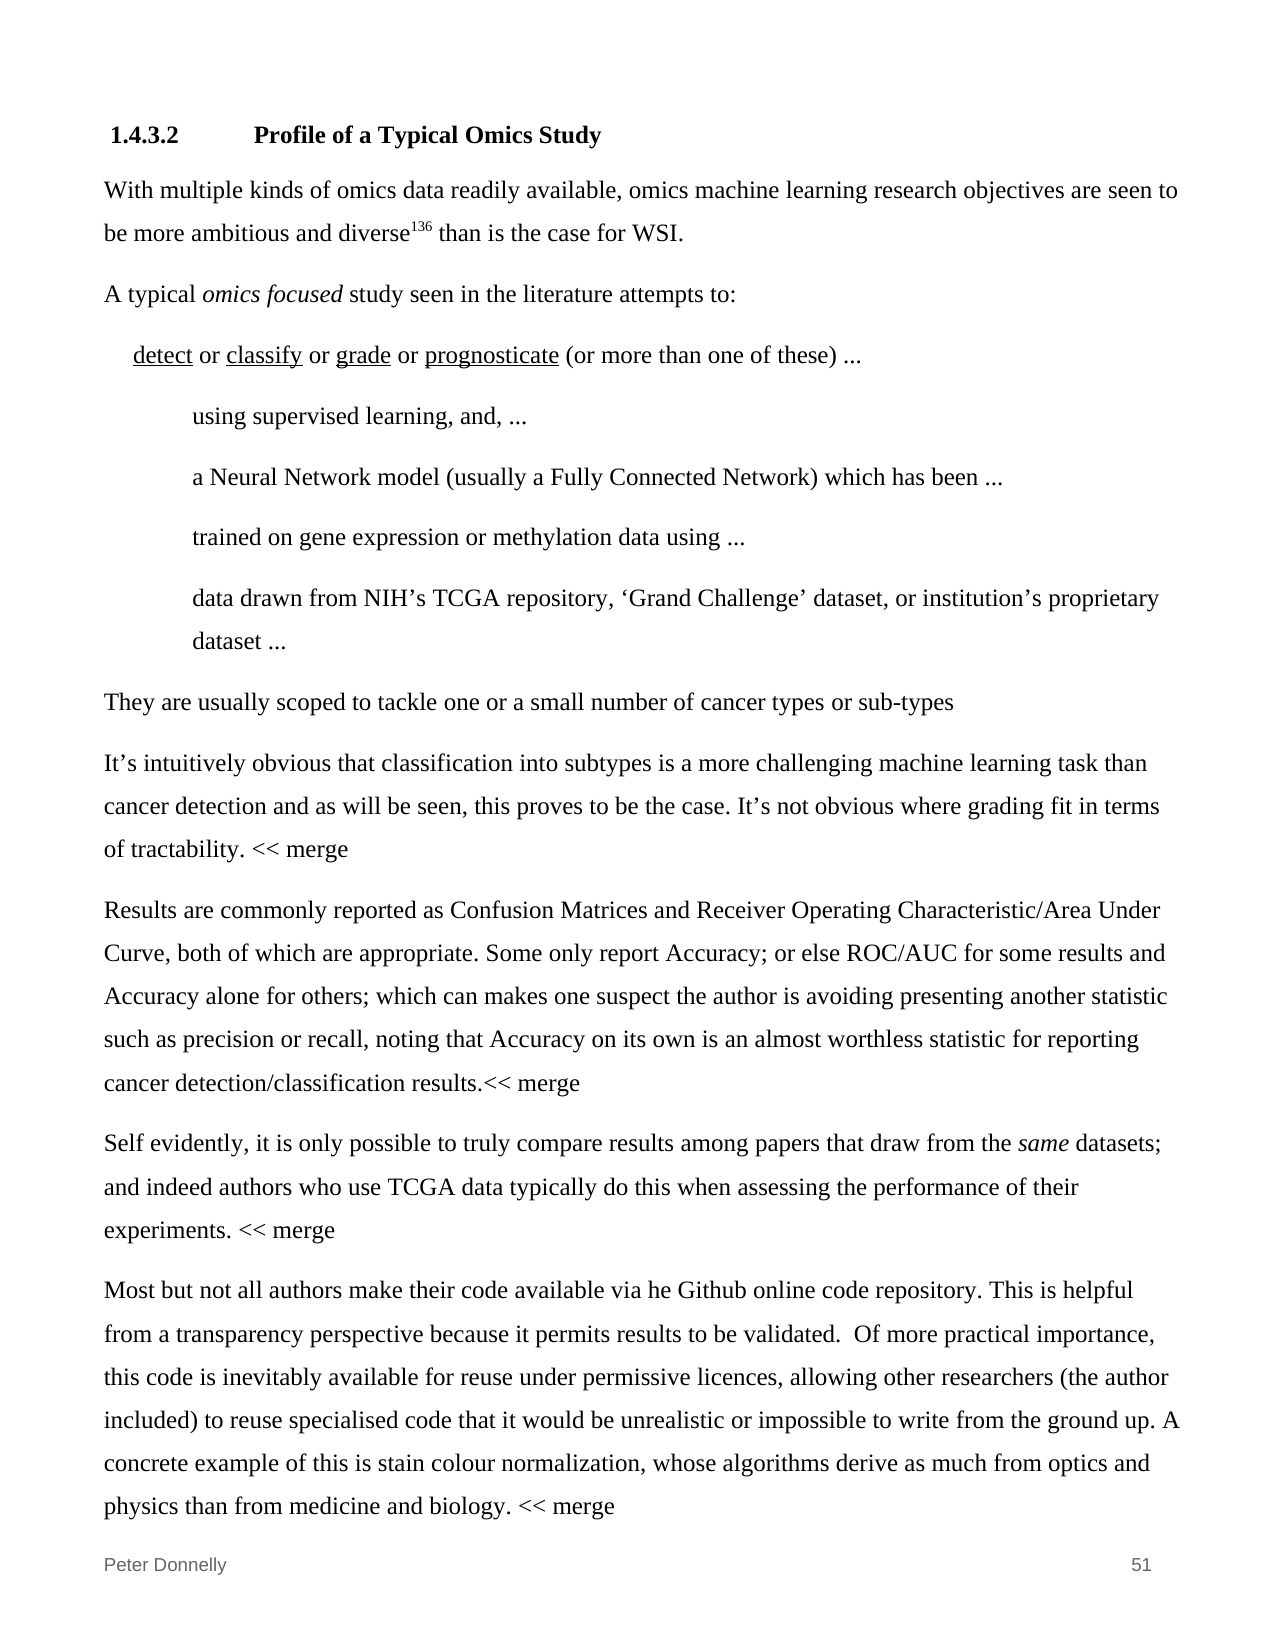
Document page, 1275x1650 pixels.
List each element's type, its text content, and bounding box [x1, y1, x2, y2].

text It’s intuitively obvious that classification into subtypes is a more challenging machine learning task than cancer detection and as will be seen, this proves to be the case. It’s not obvious where grading fit in terms of tractability. << merge [103, 748, 1181, 863]
text Results are commonly reported as Confusion Matrices and Receiver Operating Characteristic/Area Under Curve, both of which are appropriate. Some only report Accuracy; or else ROC/AUC for some results and Accuracy alone for others; which can makes one suspect the author is avoiding presenting another statistic such as precision or recall, noting that Accuracy on its own is an almost worthless statistic for reporting cancer detection/classification results.<< merge [103, 895, 1181, 1096]
text using supervised learning, and, ... [192, 401, 1181, 429]
text With multiple kinds of omics data readily available, omics machine learning research objectives are seen to be more ambitious and diverse than is the case for WSI. [103, 175, 1181, 247]
text A typical omics focused study seen in the literature attempts to: [103, 279, 1181, 308]
text detect or classify or grade or prognosticate (or more than one of these) ... [133, 340, 1181, 369]
text trained on gene expression or methylation data using ... [192, 522, 1181, 551]
text a Neural Network model (usually a Fully Connected Network) which has been ... [192, 462, 1181, 490]
text Most but not all authors make their code available via he Github online code repository. This is helpful from a transparency perspective because it permits results to be validated. Of more practical importance, this code is inevitably available for reuse under permissive licences, allowing other researchers (the author included) to reuse specialised code that it would be unrealistic or impossible to write from the ground up. A concrete example of this is stain colour normalization, whose algorithms derive as much from optics and physics than from medicine and biology. << merge [103, 1276, 1181, 1520]
text They are usually scoped to tackle one or a small number of cancer types or sub-types [103, 687, 1181, 716]
text data drawn from NIH’s TCGA repository, ‘Grand Challenge’ dataset, or institution’s proprietary dataset ... [192, 583, 1181, 655]
text Self evidently, it is only possible to truly compare results among papers that draw from the same datasets; and indeed authors who use TCGA data typically do this when assessing the performance of their experiments. << merge [103, 1128, 1181, 1243]
subtitle Profile of a Typical Omics Study [103, 120, 1181, 148]
